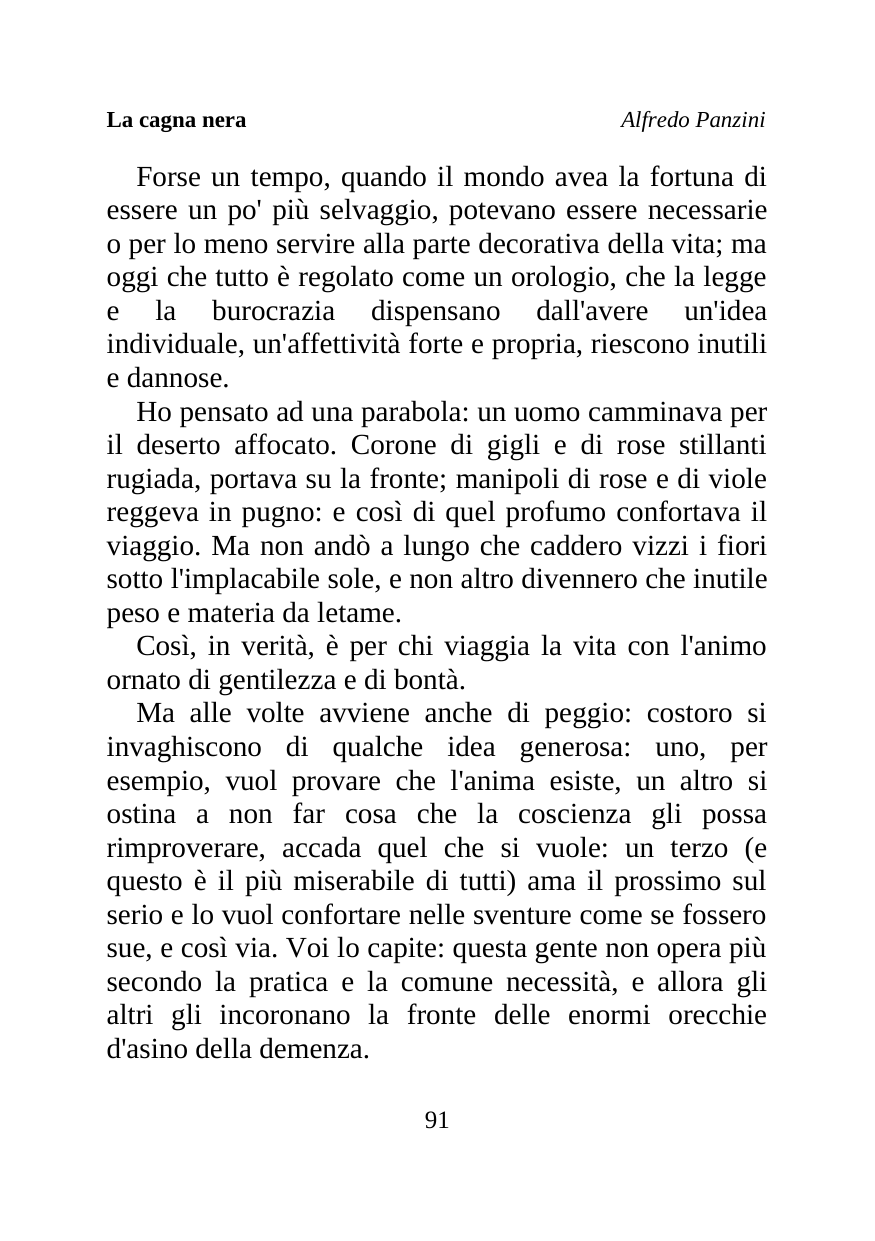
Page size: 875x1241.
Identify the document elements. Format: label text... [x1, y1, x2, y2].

text Così, in verità, è per chi viaggia la vita con l'animo ornato di gentilezza e di bontà. [106, 628, 768, 696]
text Ma alle volte avviene anche di peggio: costoro si invaghiscono di qualche idea generosa: uno, per esempio, vuol provare che l'anima esiste, un altro si ostina a non far cosa che la coscienza gli possa rimproverare, accada quel che si vuole: un terzo (e questo è il più miserabile di tutti) ama il prossimo sul serio e lo vuol confortare nelle sventure come se fossero sue, e così via. Voi lo capite: questa gente non opera più secondo la pratica e la comune necessità, e allora gli altri gli incoronano la fronte delle enormi orecchie d'asino della demenza. [106, 696, 768, 1064]
text Ho pensato ad una parabola: un uomo camminava per il deserto affocato. Corone di gigli e di rose stillanti rugiada, portava su la fronte; manipoli di rose e di viole reggeva in pugno: e così di quel profumo confortava il viaggio. Ma non andò a lungo che caddero vizzi i fiori sotto l'implacabile sole, e non altro divennero che inutile peso e materia da letame. [106, 394, 768, 628]
text Forse un tempo, quando il mondo avea la fortuna di essere un po' più selvaggio, potevano essere necessarie o per lo meno servire alla parte decorativa della vita; ma oggi che tutto è regolato come un orologio, che la legge e la burocrazia dispensano dall'avere un'idea individuale, un'affettività forte e propria, riescono inutili e dannose. [106, 159, 768, 394]
